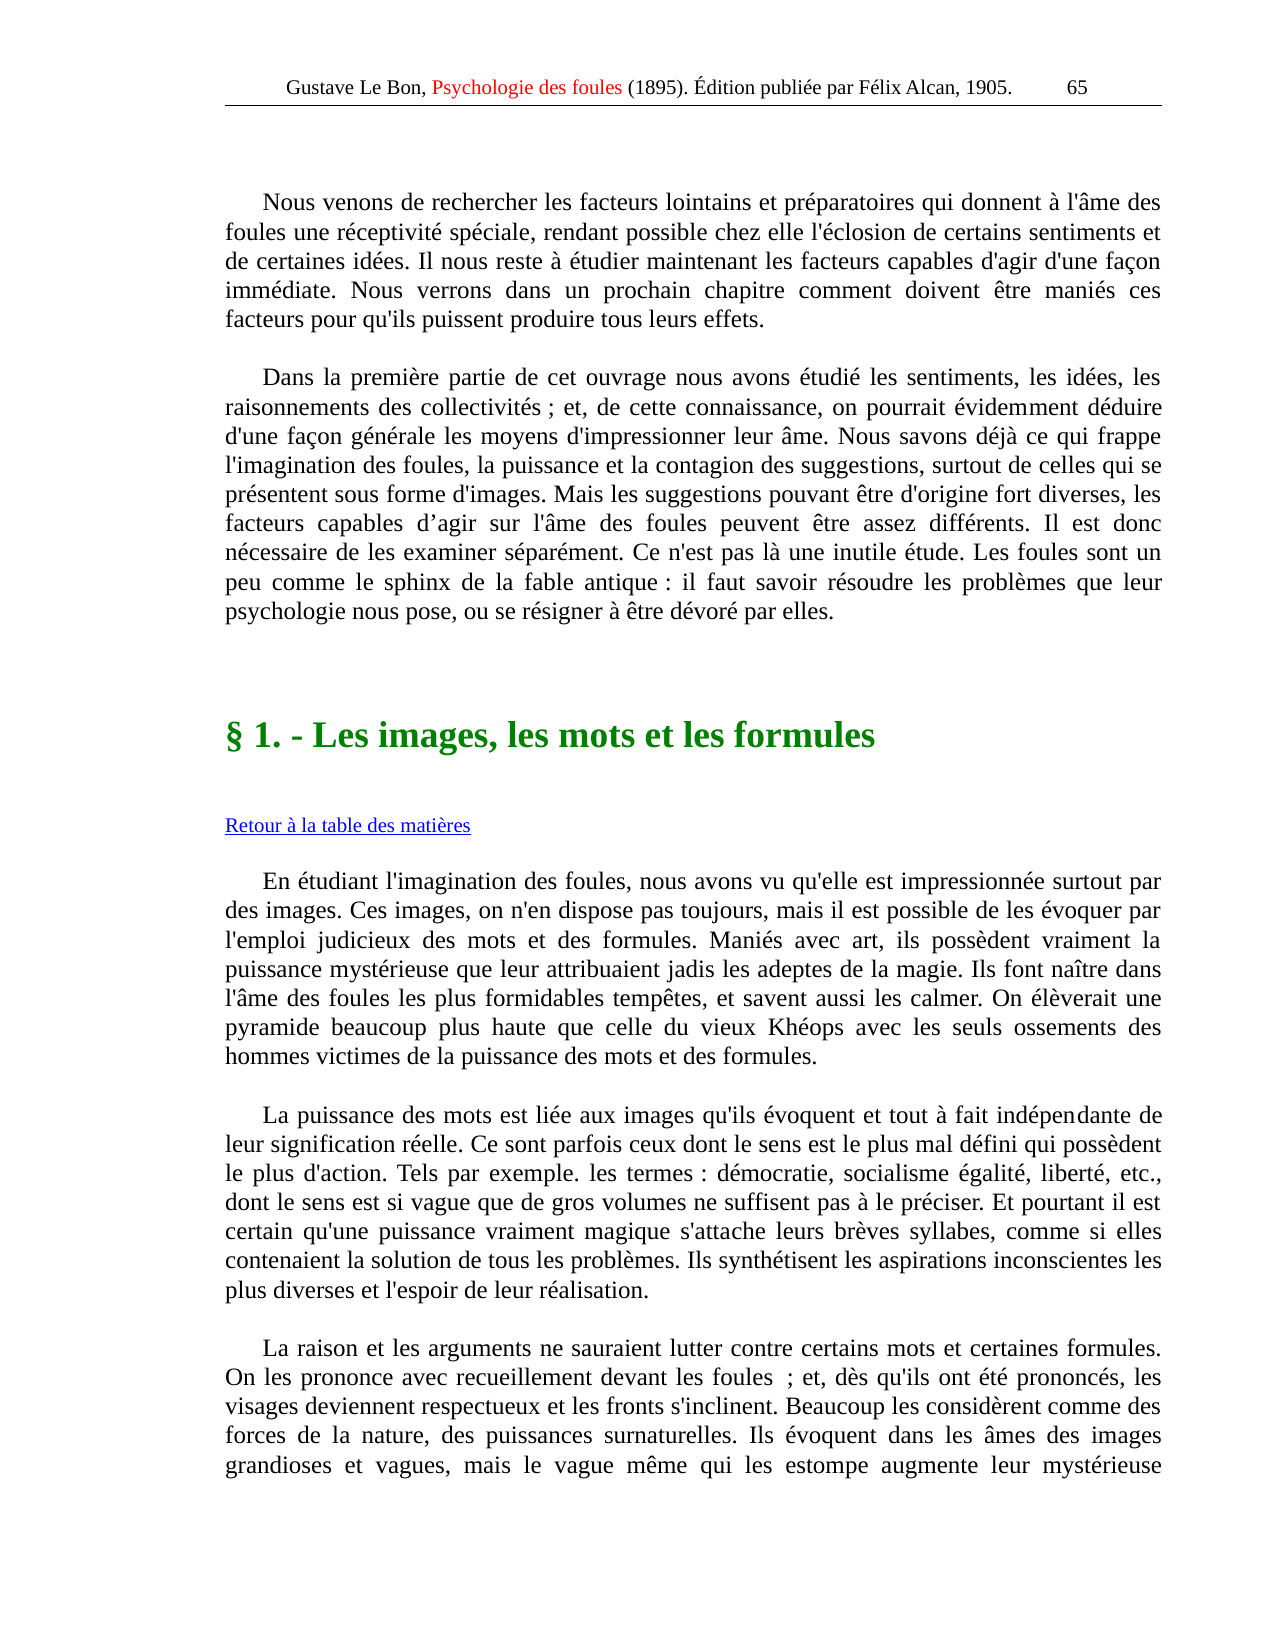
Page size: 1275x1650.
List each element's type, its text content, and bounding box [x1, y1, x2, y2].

text Retour à la table des matières [225, 813, 1153, 837]
text Nous venons de rechercher les facteurs lointains et préparatoires qui donnent à l'âme des foules une réceptivité spéciale, rendant possible chez elle l'éclosion de certains sentiments et de certaines idées. Il nous reste à étudier maintenant les facteurs capables d'agir d'une façon immédiate. Nous verrons dans un prochain chapitre comment doivent être maniés ces facteurs pour qu'ils puissent produire tous leurs effets. [225, 187, 1162, 333]
text En étudiant l'imagination des foules, nous avons vu qu'elle est impressionnée surtout par des images. Ces images, on n'en dispose pas toujours, mais il est possible de les évoquer par l'emploi judicieux des mots et des formules. Maniés avec art, ils possèdent vraiment la puissance mystérieuse que leur attribuaient jadis les adeptes de la magie. Ils font naître dans l'âme des foules les plus formidables tempêtes, et savent aussi les calmer. On élèverait une pyramide beaucoup plus haute que celle du vieux Khéops avec les seuls ossements des hommes victimes de la puissance des mots et des formules. [225, 866, 1162, 1071]
text Dans la première partie de cet ouvrage nous avons étudié les sentiments, les idées, les raisonnements des collectivités ; et, de cette connaissance, on pourrait évidem­ment déduire d'une façon générale les moyens d'impressionner leur âme. Nous savons déjà ce qui frappe l'imagination des foules, la puissance et la contagion des sugges­tions, surtout de celles qui se présentent sous forme d'images. Mais les suggestions pouvant être d'origine fort diverses, les facteurs capables d’agir sur l'âme des foules peuvent être assez différents. Il est donc nécessaire de les examiner séparément. Ce n'est pas là une inutile étude. Les foules sont un peu comme le sphinx de la fable antique : il faut savoir résoudre les problèmes que leur psychologie nous pose, ou se résigner à être dévoré par elles. [225, 362, 1162, 625]
text § 1. - Les images, les mots et les formules [225, 712, 1162, 756]
text La raison et les arguments ne sauraient lutter contre certains mots et certaines formules. On les prononce avec recueillement devant les foules ; et, dès qu'ils ont été prononcés, les visages deviennent respectueux et les fronts s'inclinent. Beaucoup les considèrent comme des forces de la nature, des puissances surnaturelles. Ils évoquent dans les âmes des images grandioses et vagues, mais le vague même qui les estompe augmente leur mystérieuse [225, 1333, 1162, 1479]
text La puissance des mots est liée aux images qu'ils évoquent et tout à fait indépen­dante de leur signification réelle. Ce sont parfois ceux dont le sens est le plus mal défini qui possèdent le plus d'action. Tels par exemple. les termes : démocratie, socia­lisme égalité, liberté, etc., dont le sens est si vague que de gros volumes ne suffisent pas à le préciser. Et pourtant il est certain qu'une puissance vraiment magique s'atta­che leurs brèves syllabes, comme si elles contenaient la solution de tous les problèmes. Ils synthétisent les aspirations inconscientes les plus diverses et l'espoir de leur réalisation. [225, 1100, 1162, 1304]
